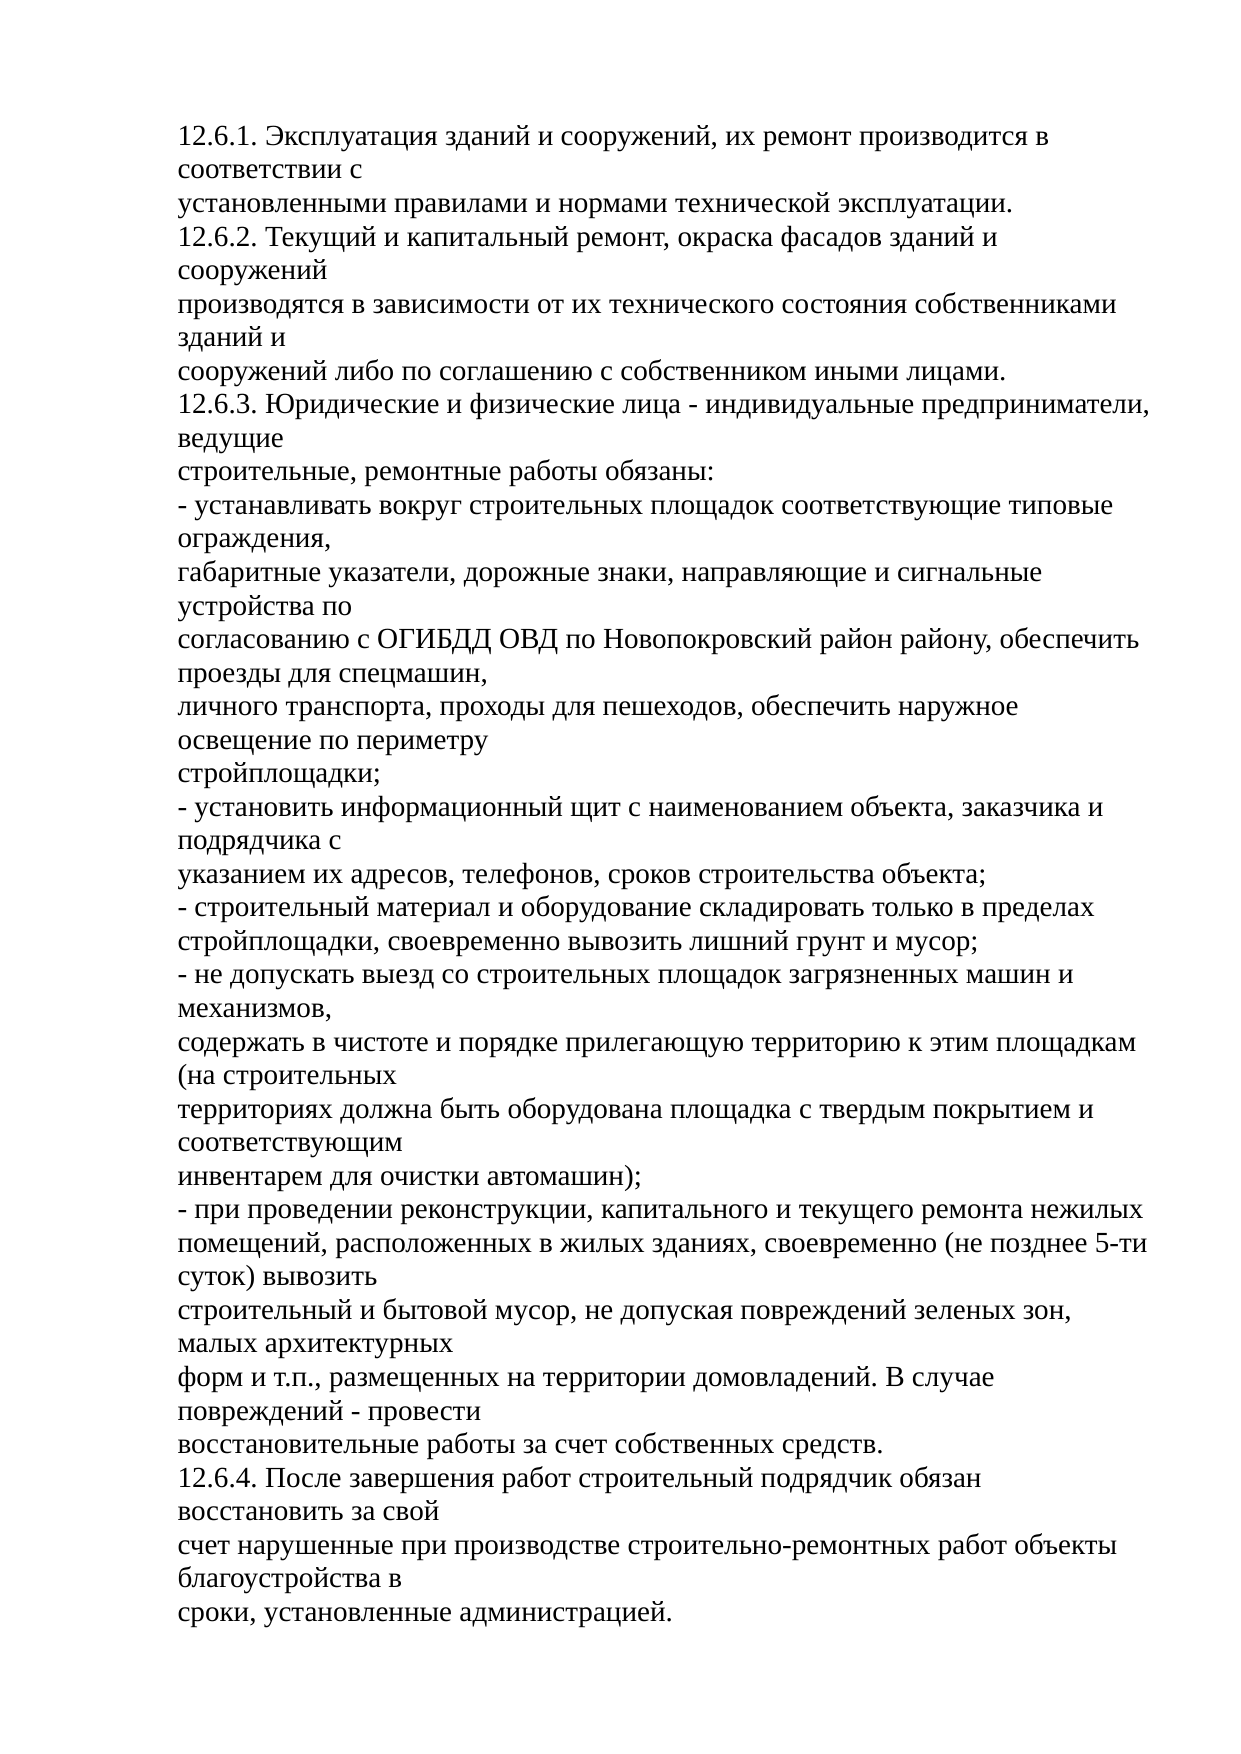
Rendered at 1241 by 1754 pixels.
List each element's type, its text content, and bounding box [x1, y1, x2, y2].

text сроки, установленные администрацией. [177, 1594, 1152, 1627]
text производятся в зависимости от их технического состояния собственниками зданий и [177, 286, 1152, 353]
text - строительный материал и оборудование складировать только в пределах [177, 889, 1152, 923]
text согласованию с ОГИБДД ОВД по Новопокровский район району, обеспечить проезды для спецмашин, [177, 621, 1152, 688]
text указанием их адресов, телефонов, сроков строительства объекта; [177, 856, 1152, 889]
text - не допускать выезд со строительных площадок загрязненных машин и механизмов, [177, 957, 1152, 1024]
text территориях должна быть оборудована площадка с твердым покрытием и соответствующим [177, 1091, 1152, 1158]
text форм и т.п., размещенных на территории домовладений. В случае повреждений - провести [177, 1359, 1152, 1426]
text содержать в чистоте и порядке прилегающую территорию к этим площадкам (на строительных [177, 1024, 1152, 1091]
text - установить информационный щит с наименованием объекта, заказчика и подрядчика с [177, 789, 1152, 856]
text счет нарушенные при производстве строительно-ремонтных работ объекты благоустройства в [177, 1527, 1152, 1594]
text габаритные указатели, дорожные знаки, направляющие и сигнальные устройства по [177, 554, 1152, 621]
text восстановительные работы за счет собственных средств. [177, 1426, 1152, 1460]
text - при проведении реконструкции, капитального и текущего ремонта нежилых [177, 1191, 1152, 1225]
text помещений, расположенных в жилых зданиях, своевременно (не позднее 5-ти суток) вывозить [177, 1225, 1152, 1292]
text 12.6.3. Юридические и физические лица - индивидуальные предприниматели, ведущие [177, 386, 1152, 453]
text установленными правилами и нормами технической эксплуатации. [177, 185, 1152, 219]
text 12.6.4. После завершения работ строительный подрядчик обязан восстановить за свой [177, 1460, 1152, 1527]
text стройплощадки; [177, 755, 1152, 789]
text сооружений либо по соглашению с собственником иными лицами. [177, 353, 1152, 386]
text стройплощадки, своевременно вывозить лишний грунт и мусор; [177, 923, 1152, 957]
text 12.6.2. Текущий и капитальный ремонт, окраска фасадов зданий и сооружений [177, 219, 1152, 286]
text строительный и бытовой мусор, не допуская повреждений зеленых зон, малых архитектурных [177, 1292, 1152, 1359]
text - устанавливать вокруг строительных площадок соответствующие типовые ограждения, [177, 487, 1152, 554]
text строительные, ремонтные работы обязаны: [177, 453, 1152, 487]
text личного транспорта, проходы для пешеходов, обеспечить наружное освещение по периметру [177, 688, 1152, 755]
text инвентарем для очистки автомашин); [177, 1158, 1152, 1191]
text 12.6.1. Эксплуатация зданий и сооружений, их ремонт производится в соответствии с [177, 118, 1152, 185]
